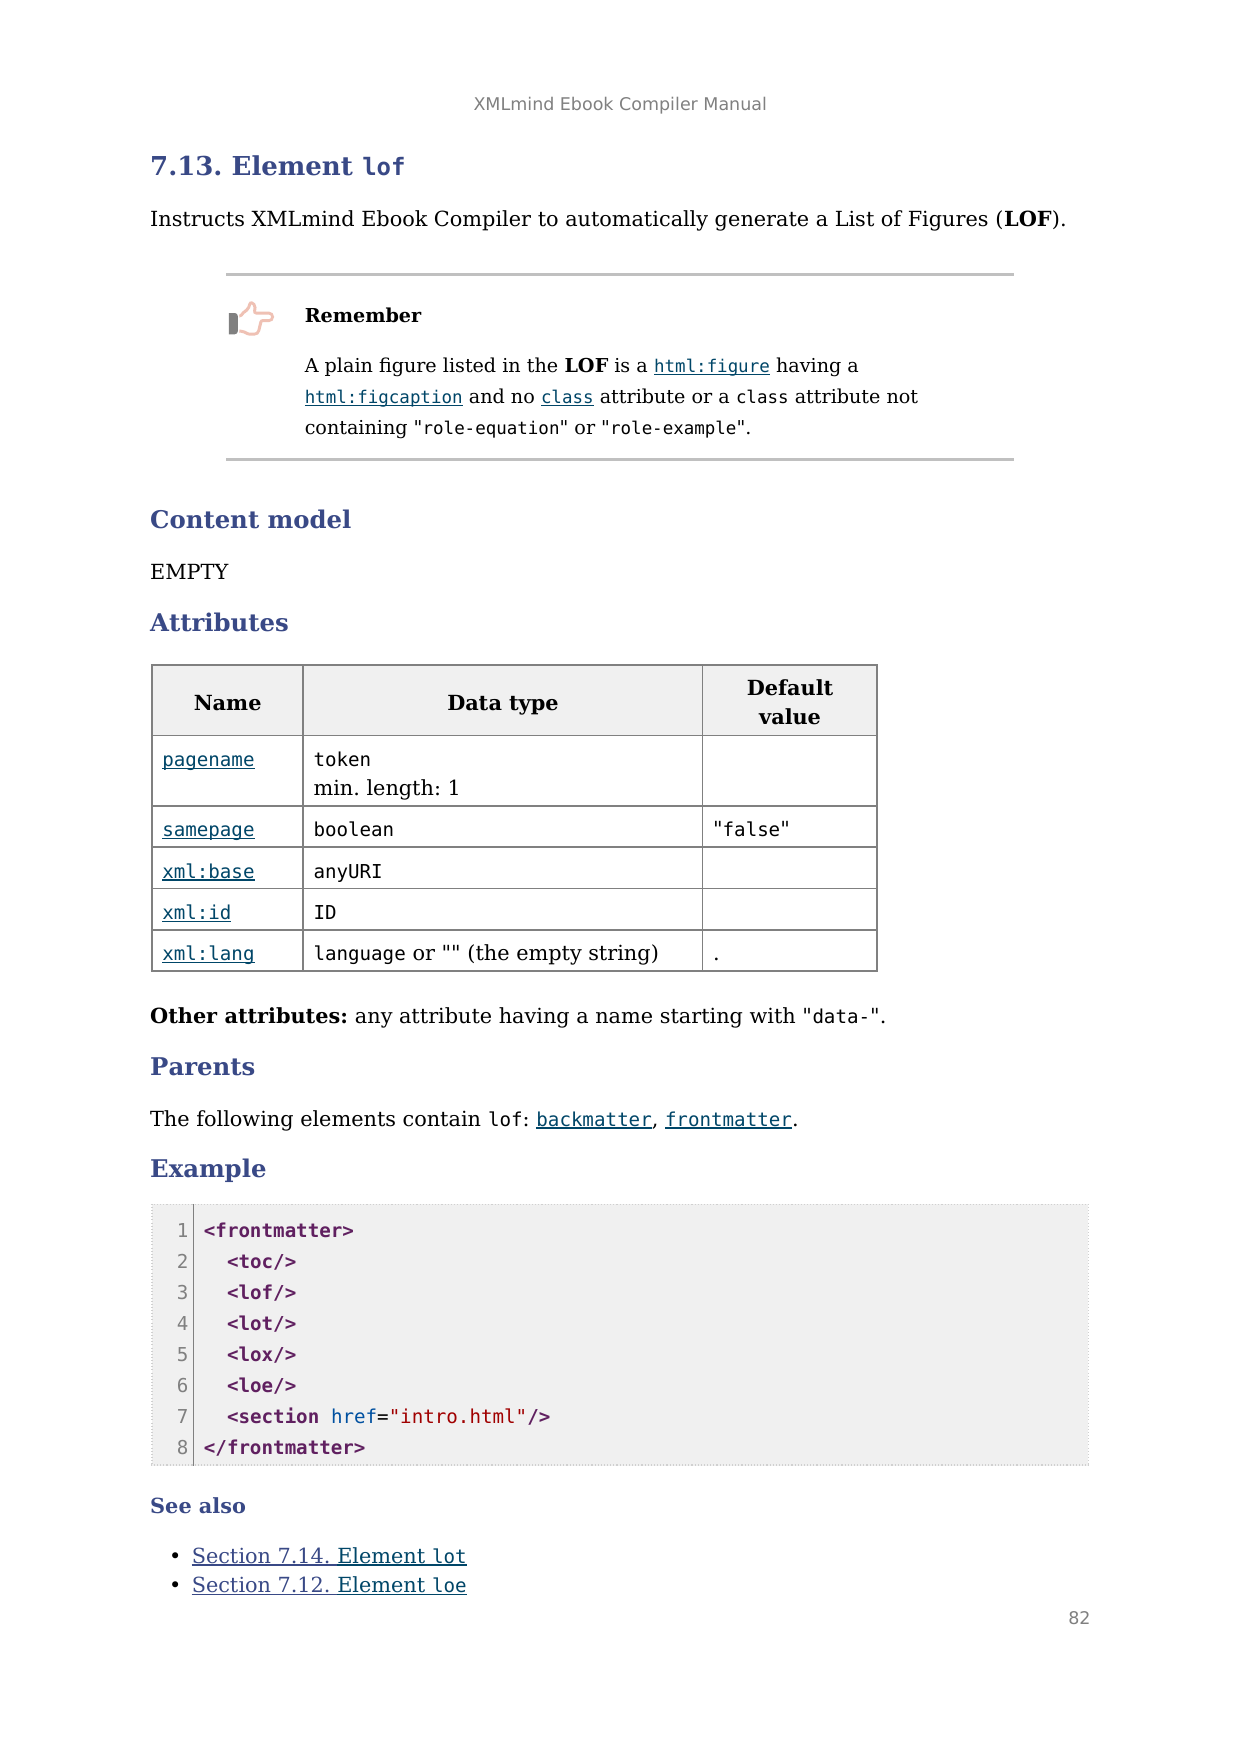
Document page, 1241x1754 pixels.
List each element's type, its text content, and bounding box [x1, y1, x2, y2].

list Section 7.14. Element lot [150, 1539, 1090, 1568]
list Section 7.12. Element loe [150, 1568, 1090, 1597]
table_header Remember A plain figure listed in the LOF is a html:figure having a html:figcaption and no class attribute or a class attribute not containing "role-equation" or "role-example". [305, 296, 1014, 439]
table_header Data type [304, 666, 702, 735]
text Instructs XMLmind Ebook Compiler to automatically generate a List of Figures (LOF). [150, 202, 1090, 231]
table_cell samepage [153, 807, 302, 846]
text Example [150, 1152, 1090, 1183]
table_header [226, 296, 304, 439]
table_header <frontmatter> <toc/> <lof/> <lot/> <lox/> <loe/> <section href="intro.html"/> </frontmatter> [194, 1204, 1088, 1464]
table_cell language or "" (the empty string) [304, 931, 702, 970]
table_cell token min. length: 1 [304, 736, 702, 805]
text EMPTY [150, 555, 1090, 584]
text The following elements contain lof: backmatter, frontmatter. [150, 1102, 1090, 1131]
text See also [150, 1487, 1090, 1518]
table_header 1 2 3 4 5 6 7 8 [152, 1204, 193, 1464]
table_header [226, 406, 1014, 458]
table_cell boolean [304, 807, 702, 846]
table_cell xml:base [153, 848, 302, 888]
table_cell pagename [153, 736, 302, 805]
table_cell [703, 848, 876, 888]
text Attributes [150, 605, 1090, 637]
text Other attributes: any attribute having a name starting with "data-". [150, 999, 1090, 1029]
picture [665, 360, 673, 369]
table_cell "false" [703, 807, 876, 846]
table_cell [703, 736, 876, 805]
table_cell anyURI [304, 848, 702, 888]
table_header Name [153, 666, 302, 735]
table_cell [703, 889, 876, 929]
text Content model [150, 503, 1090, 534]
table_header [226, 276, 1014, 371]
table_cell xml:id [153, 889, 302, 929]
text Parents [150, 1049, 1090, 1081]
table_cell . [703, 931, 876, 970]
subtitle 7.13. Element lof [150, 150, 1090, 181]
table_cell xml:lang [153, 931, 302, 970]
table_header Default value [703, 666, 876, 735]
table_cell ID [304, 889, 702, 929]
